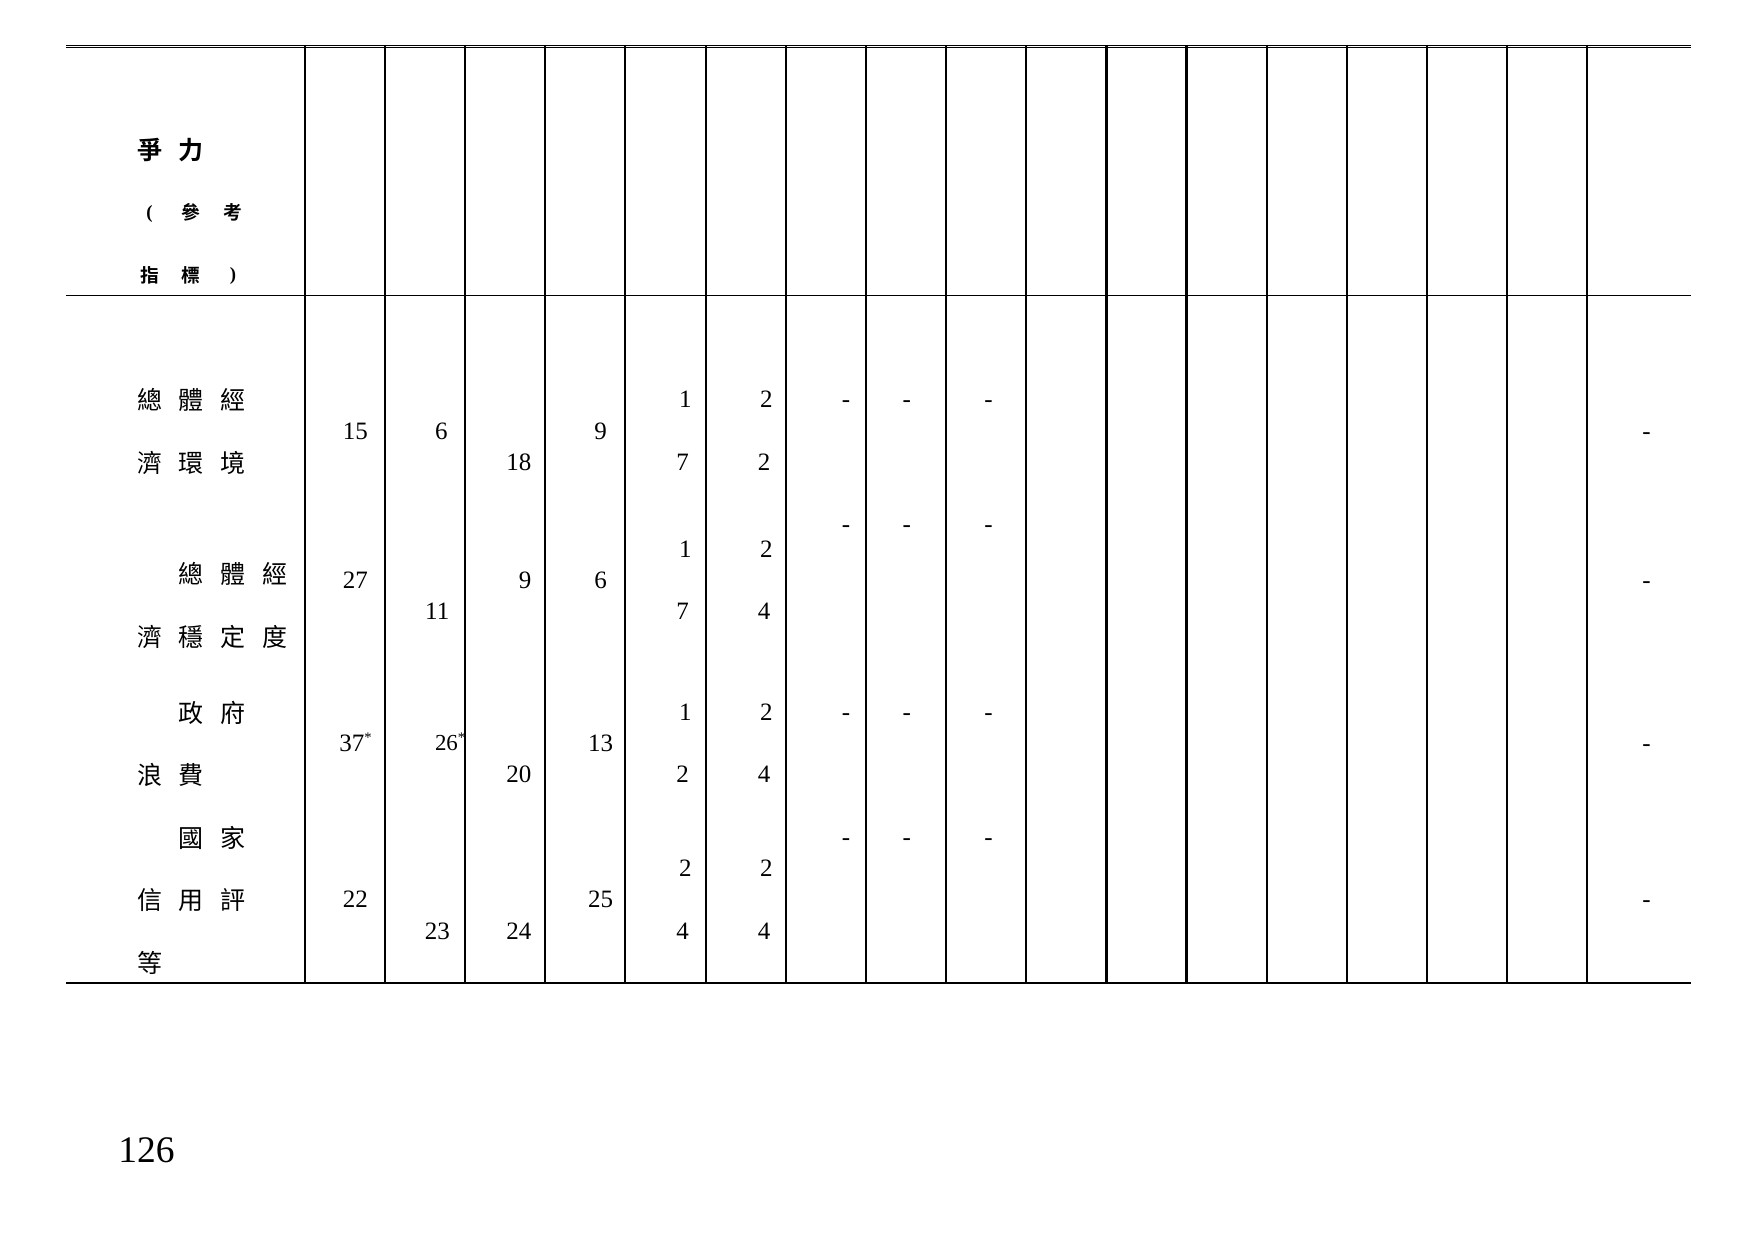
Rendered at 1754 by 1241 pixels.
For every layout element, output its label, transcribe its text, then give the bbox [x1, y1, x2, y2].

table_cell [1188, 296, 1266, 482]
table_cell [546, 48, 624, 295]
table_cell [1428, 296, 1506, 482]
table_cell 22 [306, 795, 384, 982]
table_cell 總體經濟穩定度 [66, 482, 304, 656]
table_cell [1027, 48, 1105, 295]
table_cell 11 [386, 482, 464, 656]
table_cell - [787, 48, 865, 295]
table_cell - [867, 48, 945, 295]
table_cell [386, 48, 464, 295]
table_cell 9 [546, 296, 624, 482]
table_cell [1268, 656, 1346, 795]
table_cell 6 [386, 296, 464, 482]
table_cell - [947, 656, 1025, 795]
table_cell [1188, 48, 1266, 295]
table_cell - [867, 795, 945, 982]
table_cell - [787, 296, 865, 482]
table_cell [626, 48, 705, 295]
table_cell - [787, 656, 865, 795]
table_cell [1027, 482, 1105, 656]
table_cell 24 [466, 795, 544, 982]
table_cell 18 [466, 296, 544, 482]
table_cell [306, 48, 384, 295]
table_cell 26* [386, 656, 464, 795]
table_cell 9 [466, 482, 544, 656]
table_cell - [947, 795, 1025, 982]
table_cell 爭力(參考指標) [66, 48, 304, 295]
table_cell [1188, 482, 1266, 656]
table_cell [1268, 48, 1346, 295]
table_cell [1188, 656, 1266, 795]
table_cell [1348, 296, 1426, 482]
table_cell - [867, 482, 945, 656]
table_cell [1508, 795, 1586, 982]
table_cell [1428, 656, 1506, 795]
table_cell - [787, 482, 865, 656]
table_cell - [1588, 48, 1691, 295]
table_cell [1108, 795, 1185, 982]
table_cell [1508, 482, 1586, 656]
table_cell - [1588, 296, 1691, 482]
table_cell - [947, 482, 1025, 656]
table_cell [1508, 656, 1586, 795]
table_cell - [947, 48, 1025, 295]
table_cell [1268, 482, 1346, 656]
table_cell - [1588, 795, 1691, 982]
table_cell 27 [306, 482, 384, 656]
table_cell [1108, 48, 1185, 295]
table_cell 17 [626, 482, 705, 656]
table_cell 12 [626, 656, 705, 795]
table_cell - [1588, 656, 1691, 795]
table_cell [1508, 48, 1586, 295]
table_cell 17 [626, 296, 705, 482]
table_cell [1268, 795, 1346, 982]
table_cell 政府浪費 [66, 656, 304, 795]
table_cell 20 [466, 656, 544, 795]
table_cell [707, 48, 785, 295]
table_cell [1348, 48, 1426, 295]
table_cell - [1588, 482, 1691, 656]
table_cell - [867, 656, 945, 795]
table_cell [1108, 296, 1185, 482]
table_cell [1268, 296, 1346, 482]
table_cell 24 [707, 795, 785, 982]
table_cell 6 [546, 482, 624, 656]
table_cell 25 [546, 795, 624, 982]
table_cell [1348, 482, 1426, 656]
table_cell 24 [707, 656, 785, 795]
table_cell [466, 48, 544, 295]
table_cell 15 [306, 296, 384, 482]
table_cell 24 [626, 795, 705, 982]
table_cell 國家信用評等 [66, 795, 304, 982]
table_cell [1108, 482, 1185, 656]
table_cell [1428, 48, 1506, 295]
table_cell [1027, 795, 1105, 982]
table_cell 13 [546, 656, 624, 795]
table_cell [1188, 795, 1266, 982]
table_cell - [787, 795, 865, 982]
table_cell 24 [707, 482, 785, 656]
table_cell 總體經濟環境 [66, 296, 304, 482]
table_cell - [947, 296, 1025, 482]
table_cell [1428, 482, 1506, 656]
table_cell [1027, 656, 1105, 795]
table_cell [1348, 656, 1426, 795]
table_cell [1108, 656, 1185, 795]
table_cell - [867, 296, 945, 482]
table_cell [1027, 296, 1105, 482]
table_cell [1348, 795, 1426, 982]
table_cell 23 [386, 795, 464, 982]
table_cell [1508, 296, 1586, 482]
table_cell 22 [707, 296, 785, 482]
table_cell [1428, 795, 1506, 982]
table_cell 37* [306, 656, 384, 795]
